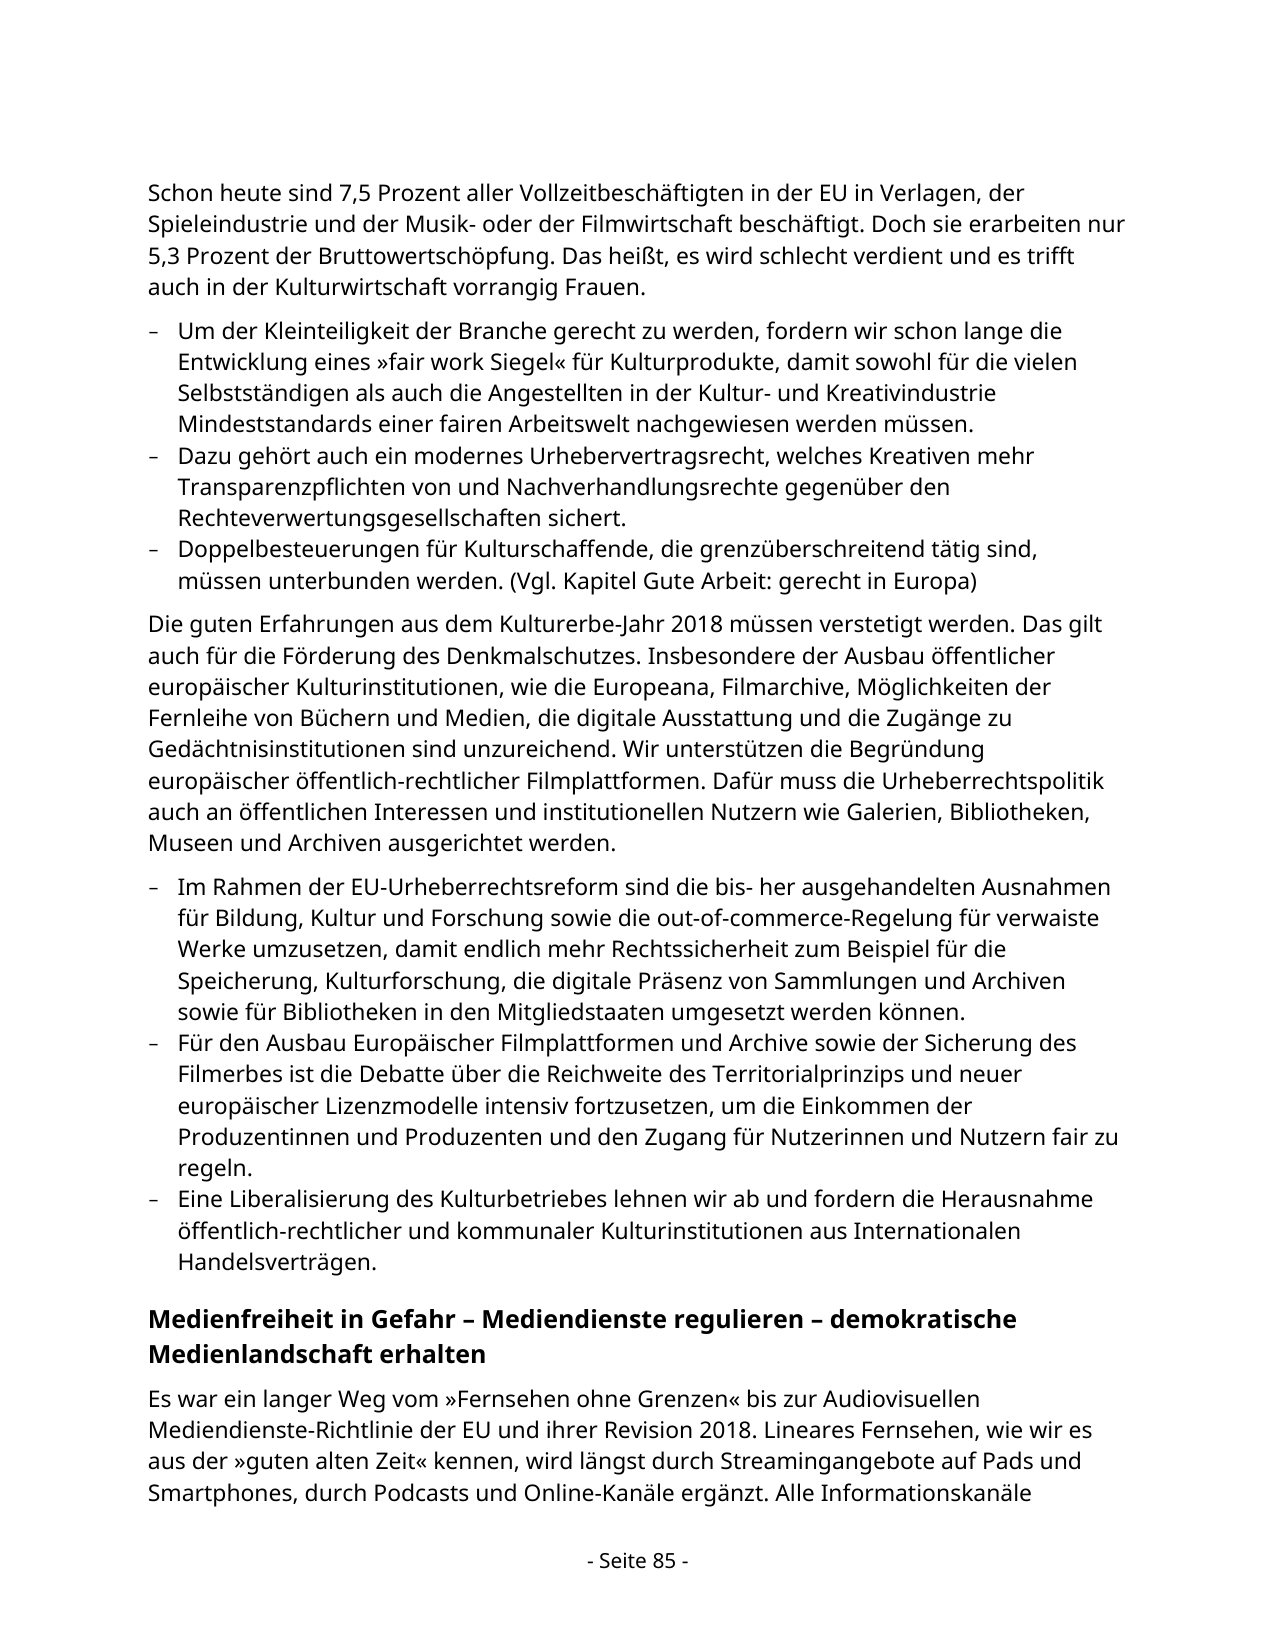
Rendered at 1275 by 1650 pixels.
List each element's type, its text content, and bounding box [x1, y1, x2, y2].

text Schon heute sind 7,5 Prozent aller Vollzeitbeschäftigten in der EU in Verlagen, der Spieleindustrie und der Musik- oder der Filmwirtschaft beschäftigt. Doch sie erarbeiten nur 5,3 Prozent der Bruttowertschöpfung. Das heißt, es wird schlecht verdient und es trifft auch in der Kulturwirtschaft vorrangig Frauen. [148, 177, 1127, 302]
list Eine Liberalisierung des Kulturbetriebes lehnen wir ab und fordern die Herausnahme öffentlich-rechtlicher und kommunaler Kulturinstitutionen aus Internationalen Handelsverträgen. [148, 1183, 1127, 1277]
list Für den Ausbau Europäischer Filmplattformen und Archive sowie der Sicherung des Filmerbes ist die Debatte über die Reichweite des Territorialprinzips und neuer europäischer Lizenzmodelle intensiv fortzusetzen, um die Einkommen der Produzentinnen und Produzenten und den Zugang für Nutzerinnen und Nutzern fair zu regeln. [148, 1027, 1127, 1183]
text Es war ein langer Weg vom »Fernsehen ohne Grenzen« bis zur Audiovisuellen Mediendienste-Richtlinie der EU und ihrer Revision 2018. Lineares Fernsehen, wie wir es aus der »guten alten Zeit« kennen, wird längst durch Streamingangebote auf Pads und Smartphones, durch Podcasts und Online-Kanäle ergänzt. Alle Informationskanäle [148, 1383, 1127, 1508]
list Dazu gehört auch ein modernes Urhebervertragsrecht, welches Kreativen mehr Transparenzpflichten von und Nachverhandlungsrechte gegenüber den Rechteverwertungsgesellschaften sichert. [148, 440, 1127, 533]
text Die guten Erfahrungen aus dem Kulturerbe-Jahr 2018 müssen verstetigt werden. Das gilt auch für die Förderung des Denkmalschutzes. Insbesondere der Ausbau öffentlicher europäischer Kulturinstitutionen, wie die Europeana, Filmarchive, Möglichkeiten der Fernleihe von Büchern und Medien, die digitale Ausstattung und die Zugänge zu Gedächtnisinstitutionen sind unzureichend. Wir unterstützen die Begründung europäischer öffentlich-rechtlicher Filmplattformen. Dafür muss die Urheberrechtspolitik auch an öffentlichen Interessen und institutionellen Nutzern wie Galerien, Bibliotheken, Museen und Archiven ausgerichtet werden. [148, 608, 1127, 858]
list Doppelbesteuerungen für Kulturschaffende, die grenzüberschreitend tätig sind, müssen unterbunden werden. (Vgl. Kapitel Gute Arbeit: gerecht in Europa) [148, 533, 1127, 596]
list Um der Kleinteiligkeit der Branche gerecht zu werden, fordern wir schon lange die Entwicklung eines »fair work Siegel« für Kulturprodukte, damit sowohl für die vielen Selbstständigen als auch die Angestellten in der Kultur- und Kreativindustrie Mindeststandards einer fairen Arbeitswelt nachgewiesen werden müssen. [148, 315, 1127, 440]
list Im Rahmen der EU-Urheberrechtsreform sind die bis- her ausgehandelten Ausnahmen für Bildung, Kultur und Forschung sowie die out-of-commerce-Regelung für verwaiste Werke umzusetzen, damit endlich mehr Rechtssicherheit zum Beispiel für die Speicherung, Kulturforschung, die digitale Präsenz von Sammlungen und Archiven sowie für Bibliotheken in den Mitgliedstaaten umgesetzt werden können. [148, 871, 1127, 1027]
subtitle Medienfreiheit in Gefahr – Mediendienste regulieren – demokratische Medienlandschaft erhalten [148, 1302, 1127, 1370]
